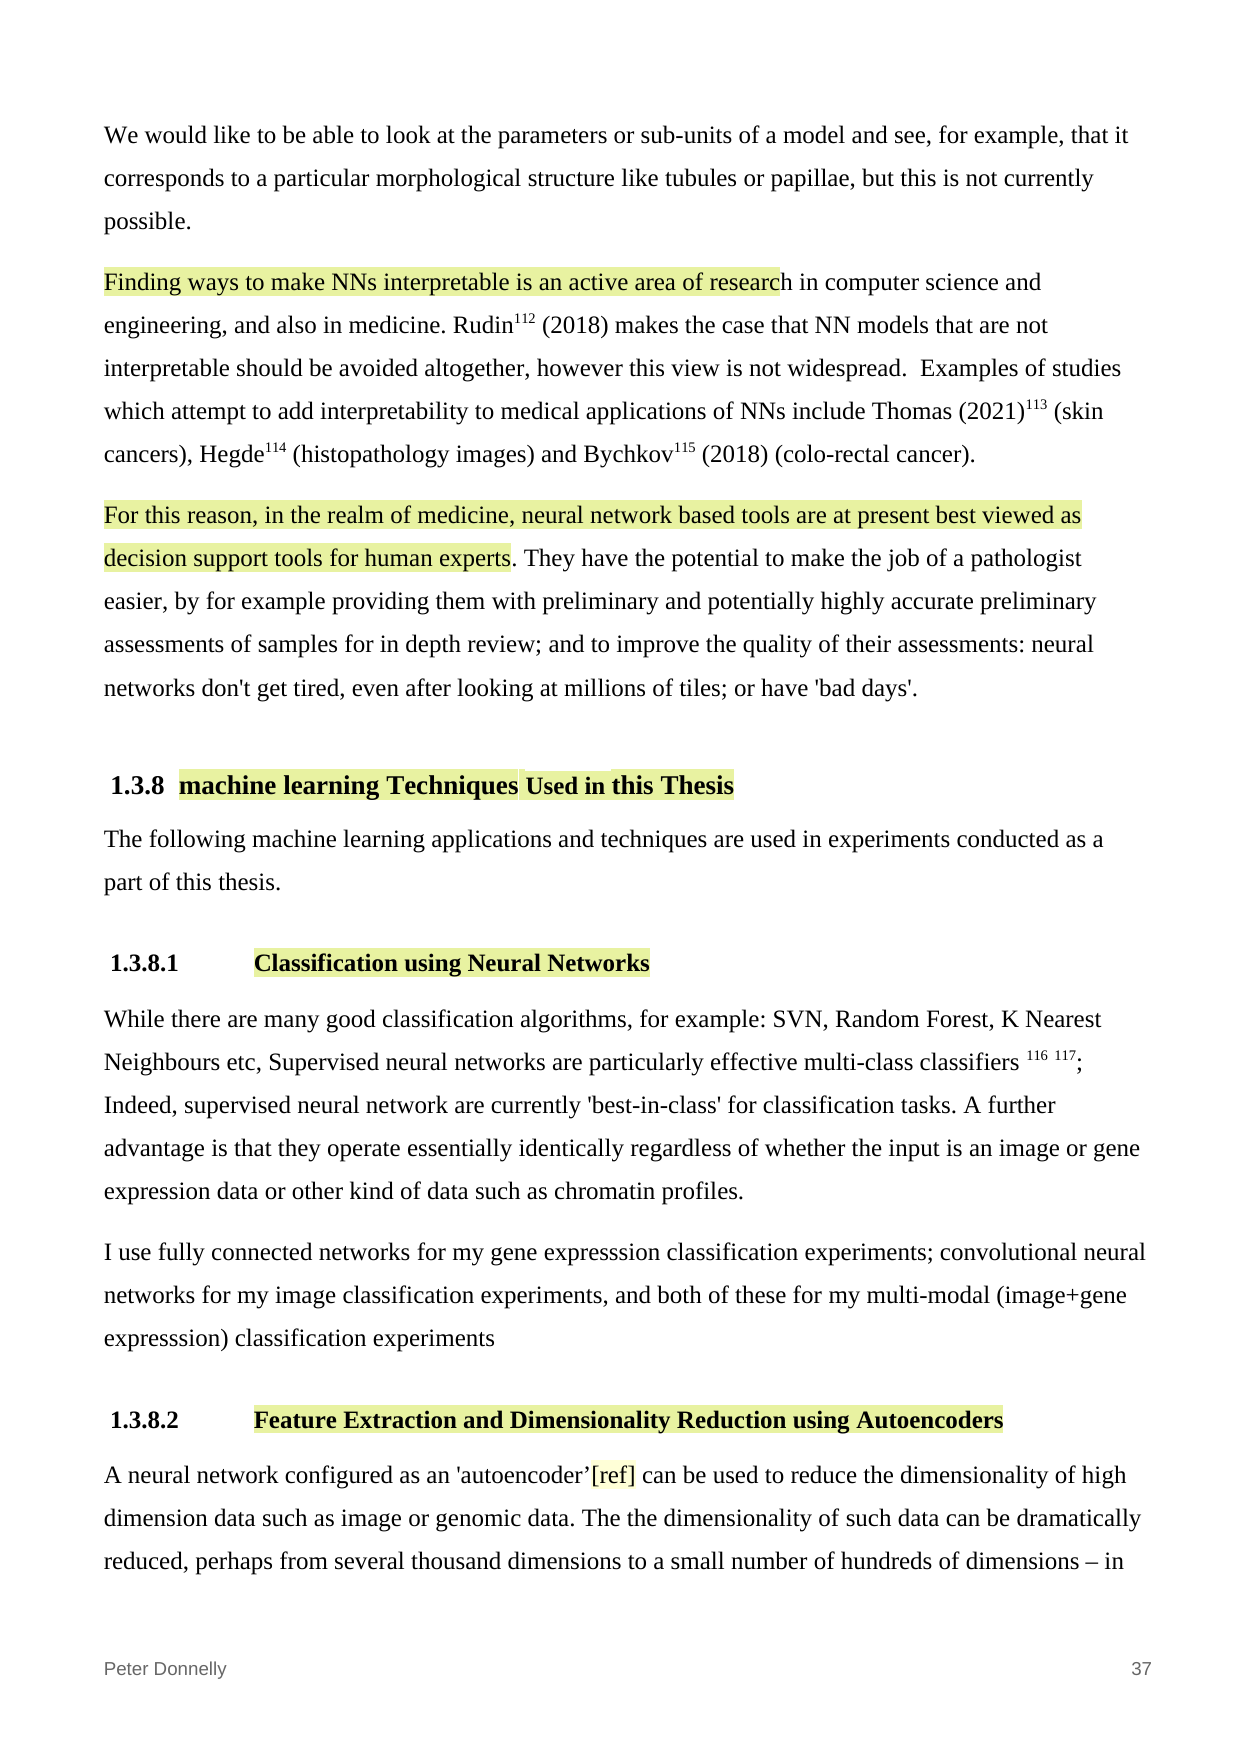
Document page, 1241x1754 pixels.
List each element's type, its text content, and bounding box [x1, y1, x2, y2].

subtitle machine learning Techniques Used in this Thesis [103, 769, 1146, 800]
subtitle Classification using Neural Networks [103, 948, 1146, 977]
text I use fully connected networks for my gene expresssion classification experiments; convolutional neural networks for my image classification experiments, and both of these for my multi-modal (image+gene expresssion) classification experiments [103, 1237, 1146, 1352]
text The following machine learning applications and techniques are used in experiments conducted as a part of this thesis. [103, 824, 1146, 896]
text For this reason, in the realm of medicine, neural network based tools are at present best viewed as decision support tools for human experts. They have the potential to make the job of a pathologist easier, by for example providing them with preliminary and potentially highly accurate preliminary assessments of samples for in depth review; and to improve the quality of their assessments: neural networks don't get tired, even after looking at millions of tiles; or have 'bad days'. [103, 500, 1146, 701]
text Finding ways to make NNs interpretable is an active area of research in computer science and engineering, and also in medicine. Rudin (2018) makes the case that NN models that are not interpretable should be avoided altogether, however this view is not widespread. Examples of studies which attempt to add interpretability to medical applications of NNs include Thomas (2021) (skin cancers), Hegde (histopathology images) and Bychkov (2018) (colo-rectal cancer). [103, 267, 1146, 468]
text A neural network configured as an 'autoencoder’[ref] can be used to reduce the dimensionality of high dimension data such as image or genomic data. The the dimensionality of such data can be dramatically reduced, perhaps from several thousand dimensions to a small number of hundreds of dimensions – in [103, 1460, 1146, 1575]
text We would like to be able to look at the parameters or sub-units of a model and see, for example, that it corresponds to a particular morphological structure like tubules or papillae, but this is not currently possible. [103, 120, 1146, 235]
subtitle Feature Extraction and Dimensionality Reduction using Autoencoders [103, 1405, 1146, 1433]
text While there are many good classification algorithms, for example: SVN, Random Forest, K Nearest Neighbours etc, Supervised neural networks are particularly effective multi-class classifiers ; Indeed, supervised neural network are currently 'best-in-class' for classification tasks. A further advantage is that they operate essentially identically regardless of whether the input is an image or gene expression data or other kind of data such as chromatin profiles. [103, 1004, 1146, 1205]
